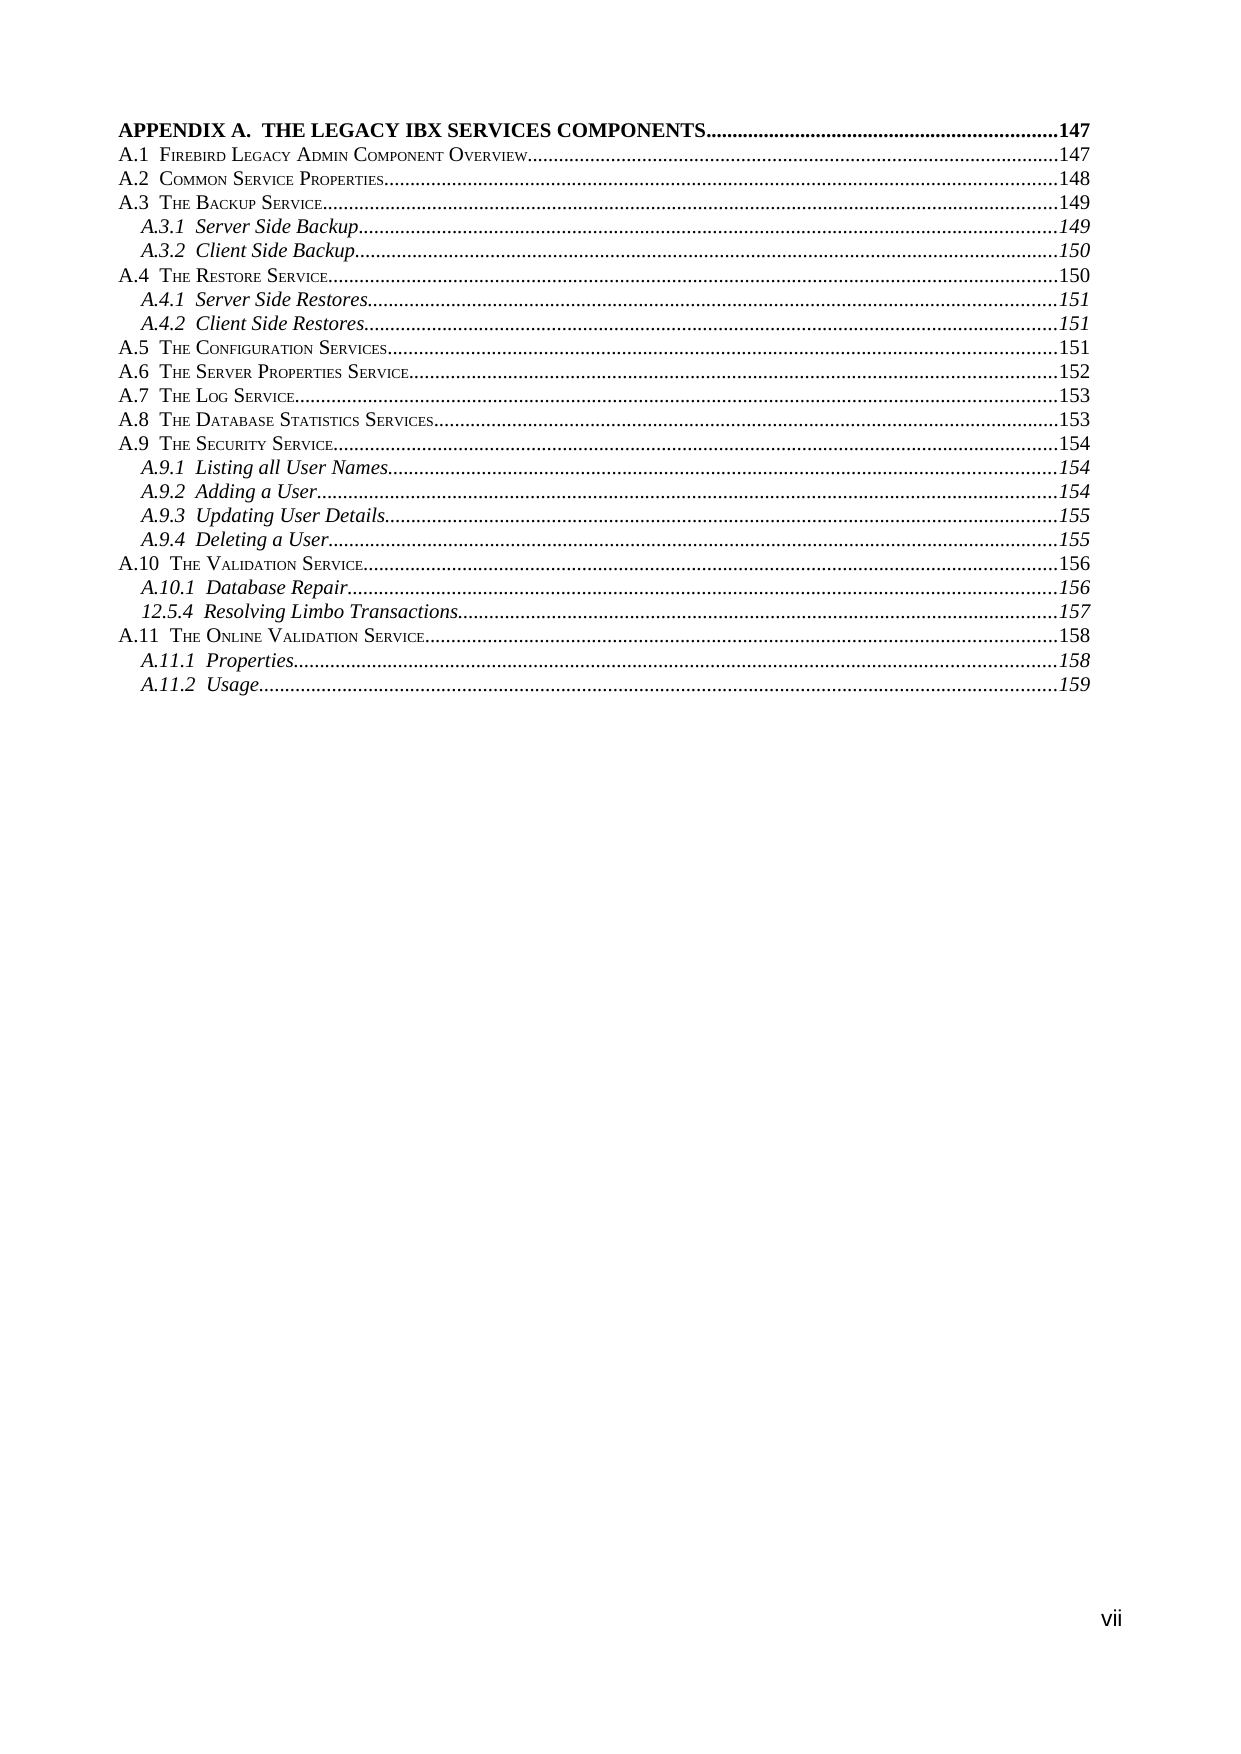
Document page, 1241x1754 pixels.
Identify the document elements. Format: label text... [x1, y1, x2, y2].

text Appendix A. The Legacy IBX Services Components 147 [118, 118, 1122, 142]
text A.11.1 Properties 158 [141, 647, 1122, 672]
text A.11.2 Usage 159 [141, 672, 1122, 696]
text A.10.1 Database Repair 156 [141, 575, 1122, 599]
text A.3 The Backup Service 149 [118, 190, 1122, 214]
text A.2 Common Service Properties 148 [118, 166, 1122, 190]
text A.9.2 Adding a User 154 [141, 479, 1122, 503]
text A.4.2 Client Side Restores 151 [141, 311, 1122, 335]
text A.3.2 Client Side Backup 150 [141, 238, 1122, 262]
text A.5 The Configuration Services 151 [118, 335, 1122, 359]
text A.3.1 Server Side Backup 149 [141, 214, 1122, 238]
text 12.5.4 Resolving Limbo Transactions 157 [141, 599, 1122, 623]
text A.8 The Database Statistics Services 153 [118, 407, 1122, 431]
text A.9 The Security Service 154 [118, 431, 1122, 455]
text A.1 Firebird Legacy Admin Component Overview 147 [118, 142, 1122, 166]
text A.7 The Log Service 153 [118, 383, 1122, 407]
text A.10 The Validation Service 156 [118, 551, 1122, 575]
text A.6 The Server Properties Service 152 [118, 359, 1122, 383]
text A.11 The Online Validation Service 158 [118, 623, 1122, 647]
text A.9.3 Updating User Details 155 [141, 503, 1122, 527]
text A.9.4 Deleting a User 155 [141, 527, 1122, 551]
text A.4.1 Server Side Restores 151 [141, 287, 1122, 311]
text A.9.1 Listing all User Names 154 [141, 455, 1122, 479]
text A.4 The Restore Service 150 [118, 262, 1122, 287]
